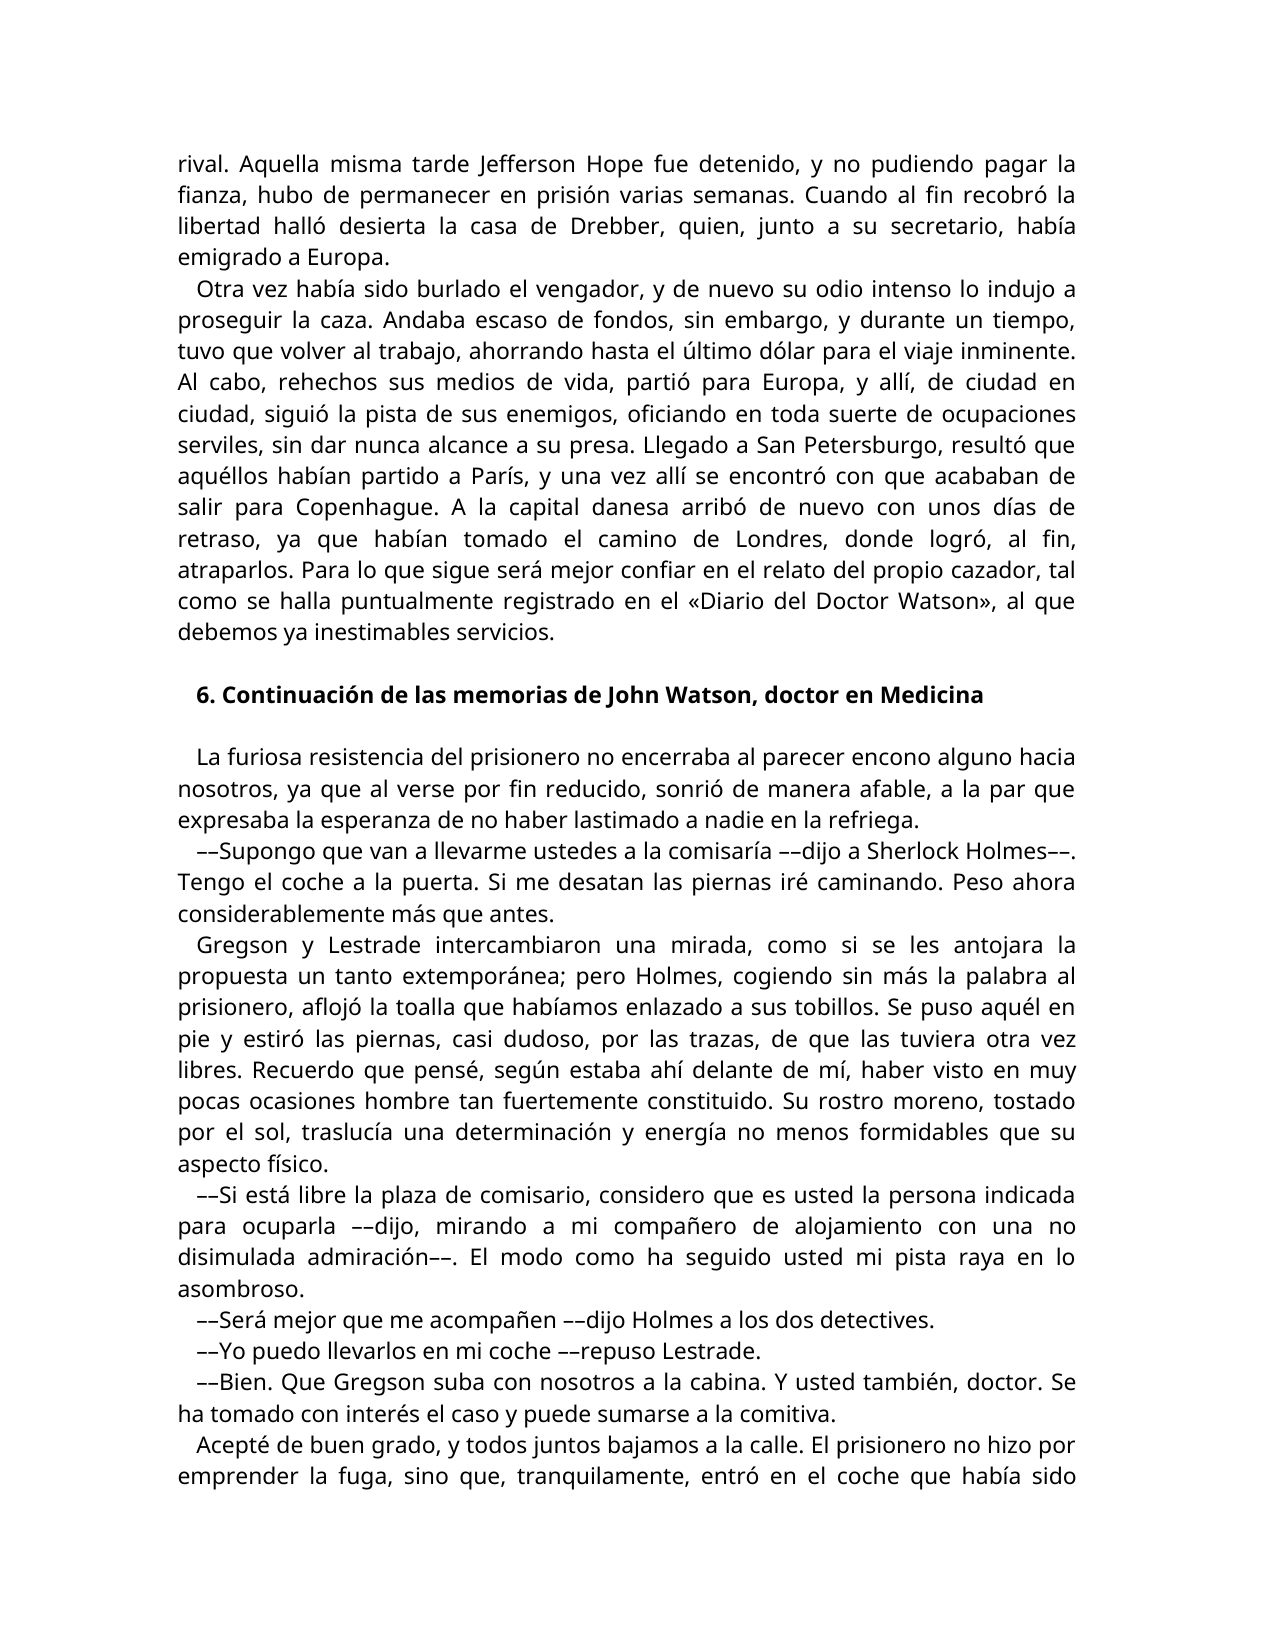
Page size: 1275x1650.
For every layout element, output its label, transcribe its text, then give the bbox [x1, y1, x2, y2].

subtitle ––Supongo que van a llevarme ustedes a la comisaría ––dijo a Sherlock Holmes––. Tengo el coche a la puerta. Si me desatan las piernas iré caminando. Peso ahora considerablemente más que antes. [177, 835, 1077, 929]
subtitle ––Yo puedo llevarlos en mi coche ––repuso Lestrade. [177, 1335, 1077, 1366]
subtitle Otra vez había sido burlado el vengador, y de nuevo su odio intenso lo indujo a proseguir la caza. Andaba escaso de fondos, sin embargo, y durante un tiempo, tuvo que volver al trabajo, ahorrando hasta el último dólar para el viaje inminente. Al cabo, rehechos sus medios de vida, partió para Europa, y allí, de ciudad en ciudad, siguió la pista de sus enemigos, oficiando en toda suerte de ocupaciones serviles, sin dar nunca alcance a su presa. Llegado a San Petersburgo, resultó que aquéllos habían partido a París, y una vez allí se encontró con que acababan de salir para Copenhague. A la capital danesa arribó de nuevo con unos días de retraso, ya que habían tomado el camino de Londres, donde logró, al fin, atraparlos. Para lo que sigue será mejor confiar en el relato del propio cazador, tal como se halla puntualmente registrado en el «Diario del Doctor Watson», al que debemos ya inestimables servicios. [177, 273, 1077, 648]
subtitle ––Bien. Que Gregson suba con nosotros a la cabina. Y usted también, doctor. Se ha tomado con interés el caso y puede sumarse a la comitiva. [177, 1366, 1077, 1429]
subtitle rival. Aquella misma tarde Jefferson Hope fue detenido, y no pudiendo pagar la fianza, hubo de permanecer en prisión varias semanas. Cuando al fin recobró la libertad halló desierta la casa de Drebber, quien, junto a su secretario, había emigrado a Europa. [177, 148, 1077, 273]
subtitle ––Será mejor que me acompañen ––dijo Holmes a los dos detectives. [177, 1304, 1077, 1335]
subtitle ––Si está libre la plaza de comisario, considero que es usted la persona indicada para ocuparla ––dijo, mirando a mi compañero de alojamiento con una no disimulada admiración––. El modo como ha seguido usted mi pista raya en lo asombroso. [177, 1179, 1077, 1304]
subtitle Gregson y Lestrade intercambiaron una mirada, como si se les antojara la propuesta un tanto extemporánea; pero Holmes, cogiendo sin más la palabra al prisionero, aflojó la toalla que habíamos enlazado a sus tobillos. Se puso aquél en pie y estiró las piernas, casi dudoso, por las trazas, de que las tuviera otra vez libres. Recuerdo que pensé, según estaba ahí delante de mí, haber visto en muy pocas ocasiones hombre tan fuertemente constituido. Su rostro moreno, tostado por el sol, traslucía una determinación y energía no menos formidables que su aspecto físico. [177, 929, 1077, 1179]
subtitle Acepté de buen grado, y todos juntos bajamos a la calle. El prisionero no hizo por emprender la fuga, sino que, tranquilamente, entró en el coche que había sido [177, 1429, 1077, 1491]
subtitle 6. Continuación de las memorias de John Watson, doctor en Medicina [177, 679, 1077, 710]
subtitle La furiosa resistencia del prisionero no encerraba al parecer encono alguno hacia nosotros, ya que al verse por fin reducido, sonrió de manera afable, a la par que expresaba la esperanza de no haber lastimado a nadie en la refriega. [177, 741, 1077, 835]
